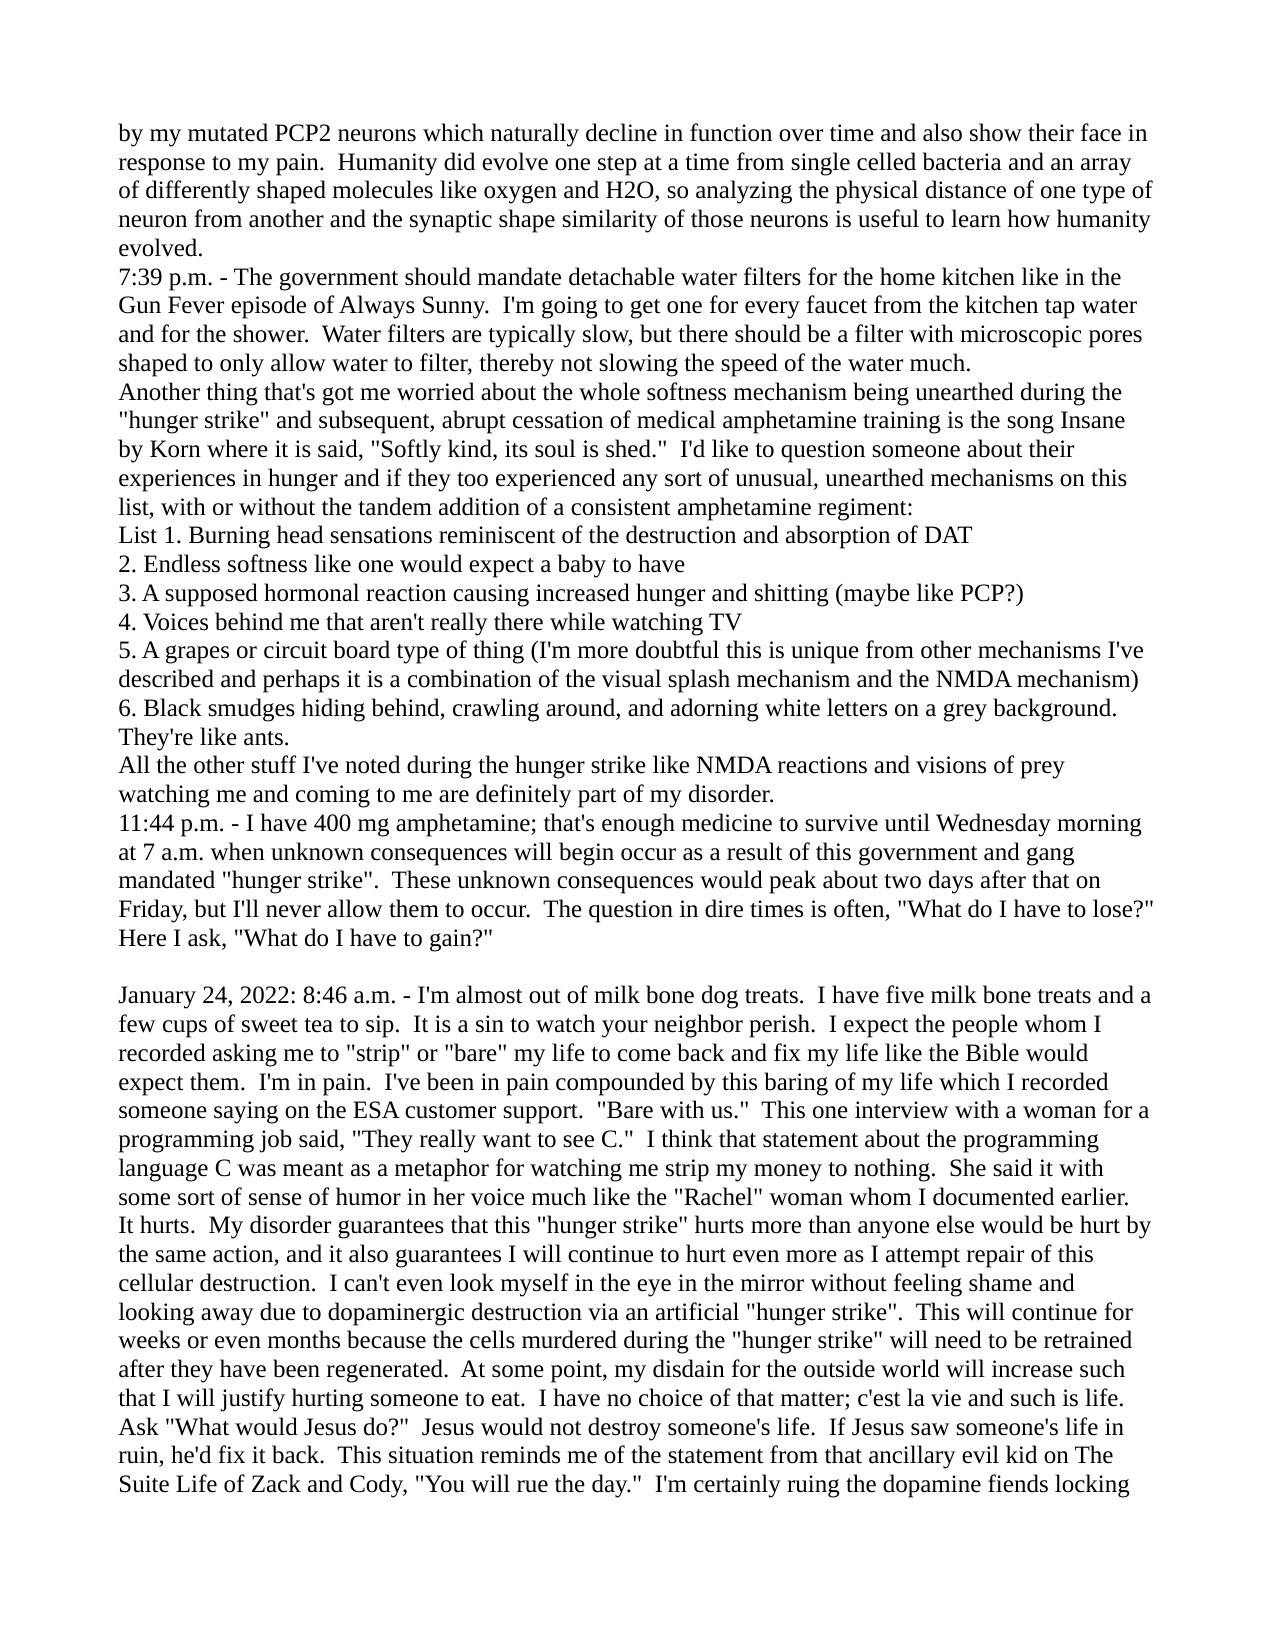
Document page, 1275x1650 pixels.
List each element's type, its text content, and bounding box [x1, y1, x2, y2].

text List 1. Burning head sensations reminiscent of the destruction and absorption of DAT [118, 521, 1157, 549]
text All the other stuff I've noted during the hunger strike like NMDA reactions and visions of prey watching me and coming to me are definitely part of my disorder. [118, 751, 1157, 808]
text 4. Voices behind me that aren't really there while watching TV [118, 607, 1157, 636]
text 6. Black smudges hiding behind, crawling around, and adorning white letters on a grey background. They're like ants. [118, 693, 1157, 751]
text by my mutated PCP2 neurons which naturally decline in function over time and also show their face in response to my pain. Humanity did evolve one step at a time from single celled bacteria and an array of differently shaped molecules like oxygen and H2O, so analyzing the physical distance of one type of neuron from another and the synaptic shape similarity of those neurons is useful to learn how humanity evolved. [118, 118, 1157, 262]
text January 24, 2022: 8:46 a.m. - I'm almost out of milk bone dog treats. I have five milk bone treats and a few cups of sweet tea to sip. It is a sin to watch your neighbor perish. I expect the people whom I recorded asking me to "strip" or "bare" my life to come back and fix my life like the Bible would expect them. I'm in pain. I've been in pain compounded by this baring of my life which I recorded someone saying on the ESA customer support. "Bare with us." This one interview with a woman for a programming job said, "They really want to see C." I think that statement about the programming language C was meant as a metaphor for watching me strip my money to nothing. She said it with some sort of sense of humor in her voice much like the "Rachel" woman whom I documented earlier. It hurts. My disorder guarantees that this "hunger strike" hurts more than anyone else would be hurt by the same action, and it also guarantees I will continue to hurt even more as I attempt repair of this cellular destruction. I can't even look myself in the eye in the mirror without feeling shame and looking away due to dopaminergic destruction via an artificial "hunger strike". This will continue for weeks or even months because the cells murdered during the "hunger strike" will need to be retrained after they have been regenerated. At some point, my disdain for the outside world will increase such that I will justify hurting someone to eat. I have no choice of that matter; c'est la vie and such is life. Ask "What would Jesus do?" Jesus would not destroy someone's life. If Jesus saw someone's life in ruin, he'd fix it back. This situation reminds me of the statement from that ancillary evil kid on The Suite Life of Zack and Cody, "You will rue the day." I'm certainly ruing the dopamine fiends locking [118, 981, 1157, 1498]
text 7:39 p.m. - The government should mandate detachable water filters for the home kitchen like in the Gun Fever episode of Always Sunny. I'm going to get one for every faucet from the kitchen tap water and for the shower. Water filters are typically slow, but there should be a filter with microscopic pores shaped to only allow water to filter, thereby not slowing the speed of the water much. [118, 262, 1157, 377]
text Another thing that's got me worried about the whole softness mechanism being unearthed during the "hunger strike" and subsequent, abrupt cessation of medical amphetamine training is the song Insane by Korn where it is said, "Softly kind, its soul is shed." I'd like to question someone about their experiences in hunger and if they too experienced any sort of unusual, unearthed mechanisms on this list, with or without the tandem addition of a consistent amphetamine regiment: [118, 377, 1157, 521]
text 3. A supposed hormonal reaction causing increased hunger and shitting (maybe like PCP?) [118, 578, 1157, 607]
text 11:44 p.m. - I have 400 mg amphetamine; that's enough medicine to survive until Wednesday morning at 7 a.m. when unknown consequences will begin occur as a result of this government and gang mandated "hunger strike". These unknown consequences would peak about two days after that on Friday, but I'll never allow them to occur. The question in dire times is often, "What do I have to lose?" Here I ask, "What do I have to gain?" [118, 808, 1157, 952]
text 5. A grapes or circuit board type of thing (I'm more doubtful this is unique from other mechanisms I've described and perhaps it is a combination of the visual splash mechanism and the NMDA mechanism) [118, 636, 1157, 693]
text 2. Endless softness like one would expect a baby to have [118, 549, 1157, 578]
